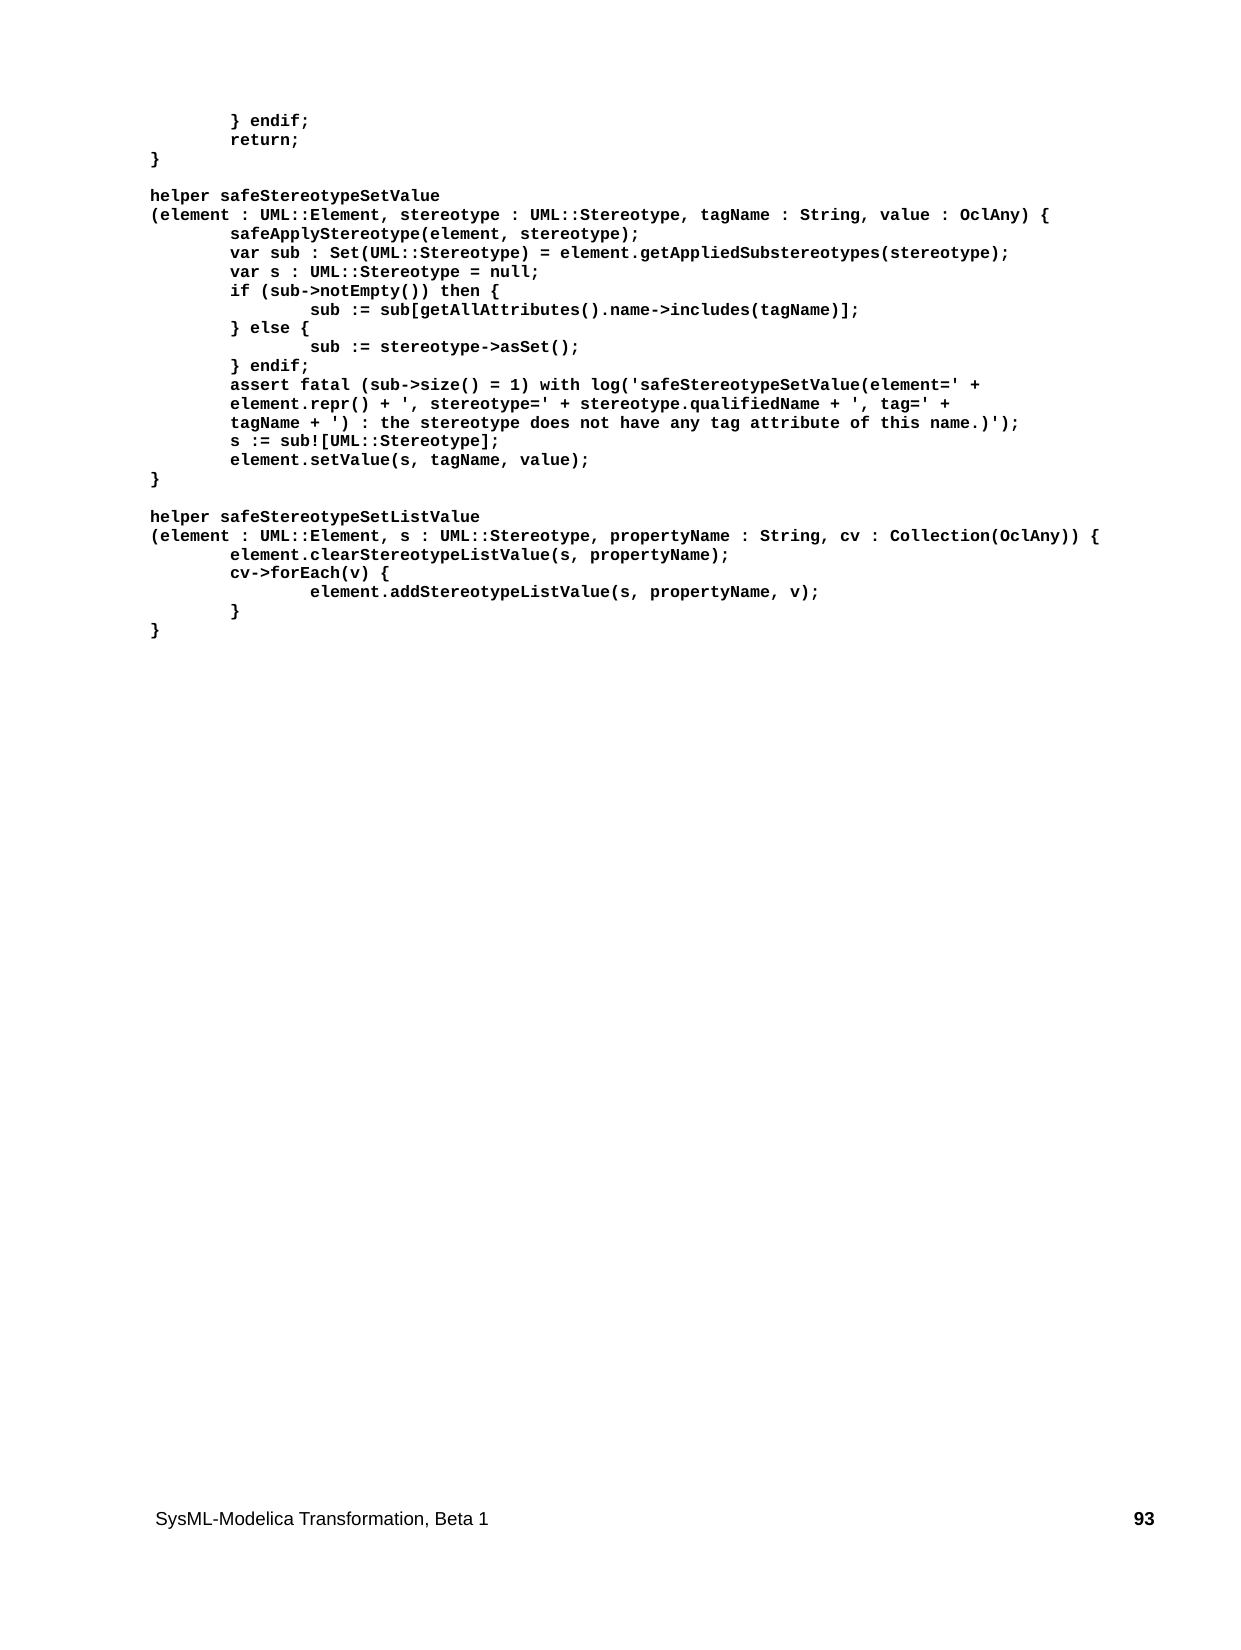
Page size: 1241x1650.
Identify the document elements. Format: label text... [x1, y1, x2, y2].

text assert fatal (sub->size() = 1) with log('safeStereotypeSetValue(element=' + [150, 376, 1166, 395]
text } [150, 150, 1166, 169]
text } else { [150, 320, 1166, 339]
text } endif; [150, 112, 1166, 131]
text helper safeStereotypeSetListValue [150, 508, 1166, 527]
text safeApplyStereotype(element, stereotype); [150, 226, 1166, 244]
text var s : UML::Stereotype = null; [150, 263, 1166, 282]
text sub := stereotype->asSet(); [150, 339, 1166, 358]
text } endif; [150, 358, 1166, 376]
text element.clearStereotypeListValue(s, propertyName); [150, 546, 1166, 565]
text element.setValue(s, tagName, value); [150, 452, 1166, 471]
text (element : UML::Element, stereotype : UML::Stereotype, tagName : String, value : OclAny) { [150, 207, 1166, 226]
text } [150, 603, 1166, 622]
text if (sub->notEmpty()) then { [150, 282, 1166, 301]
text element.repr() + ', stereotype=' + stereotype.qualifiedName + ', tag=' + [150, 395, 1166, 414]
text (element : UML::Element, s : UML::Stereotype, propertyName : String, cv : Collection(OclAny)) { [150, 527, 1166, 546]
text sub := sub[getAllAttributes().name->includes(tagName)]; [150, 301, 1166, 320]
text } [150, 471, 1166, 489]
text s := sub![UML::Stereotype]; [150, 433, 1166, 452]
text cv->forEach(v) { [150, 565, 1166, 584]
text helper safeStereotypeSetValue [150, 188, 1166, 207]
text return; [150, 131, 1166, 150]
text element.addStereotypeListValue(s, propertyName, v); [150, 584, 1166, 603]
text tagName + ') : the stereotype does not have any tag attribute of this name.)'); [150, 414, 1166, 433]
text var sub : Set(UML::Stereotype) = element.getAppliedSubstereotypes(stereotype); [150, 244, 1166, 263]
text } [150, 622, 1166, 640]
